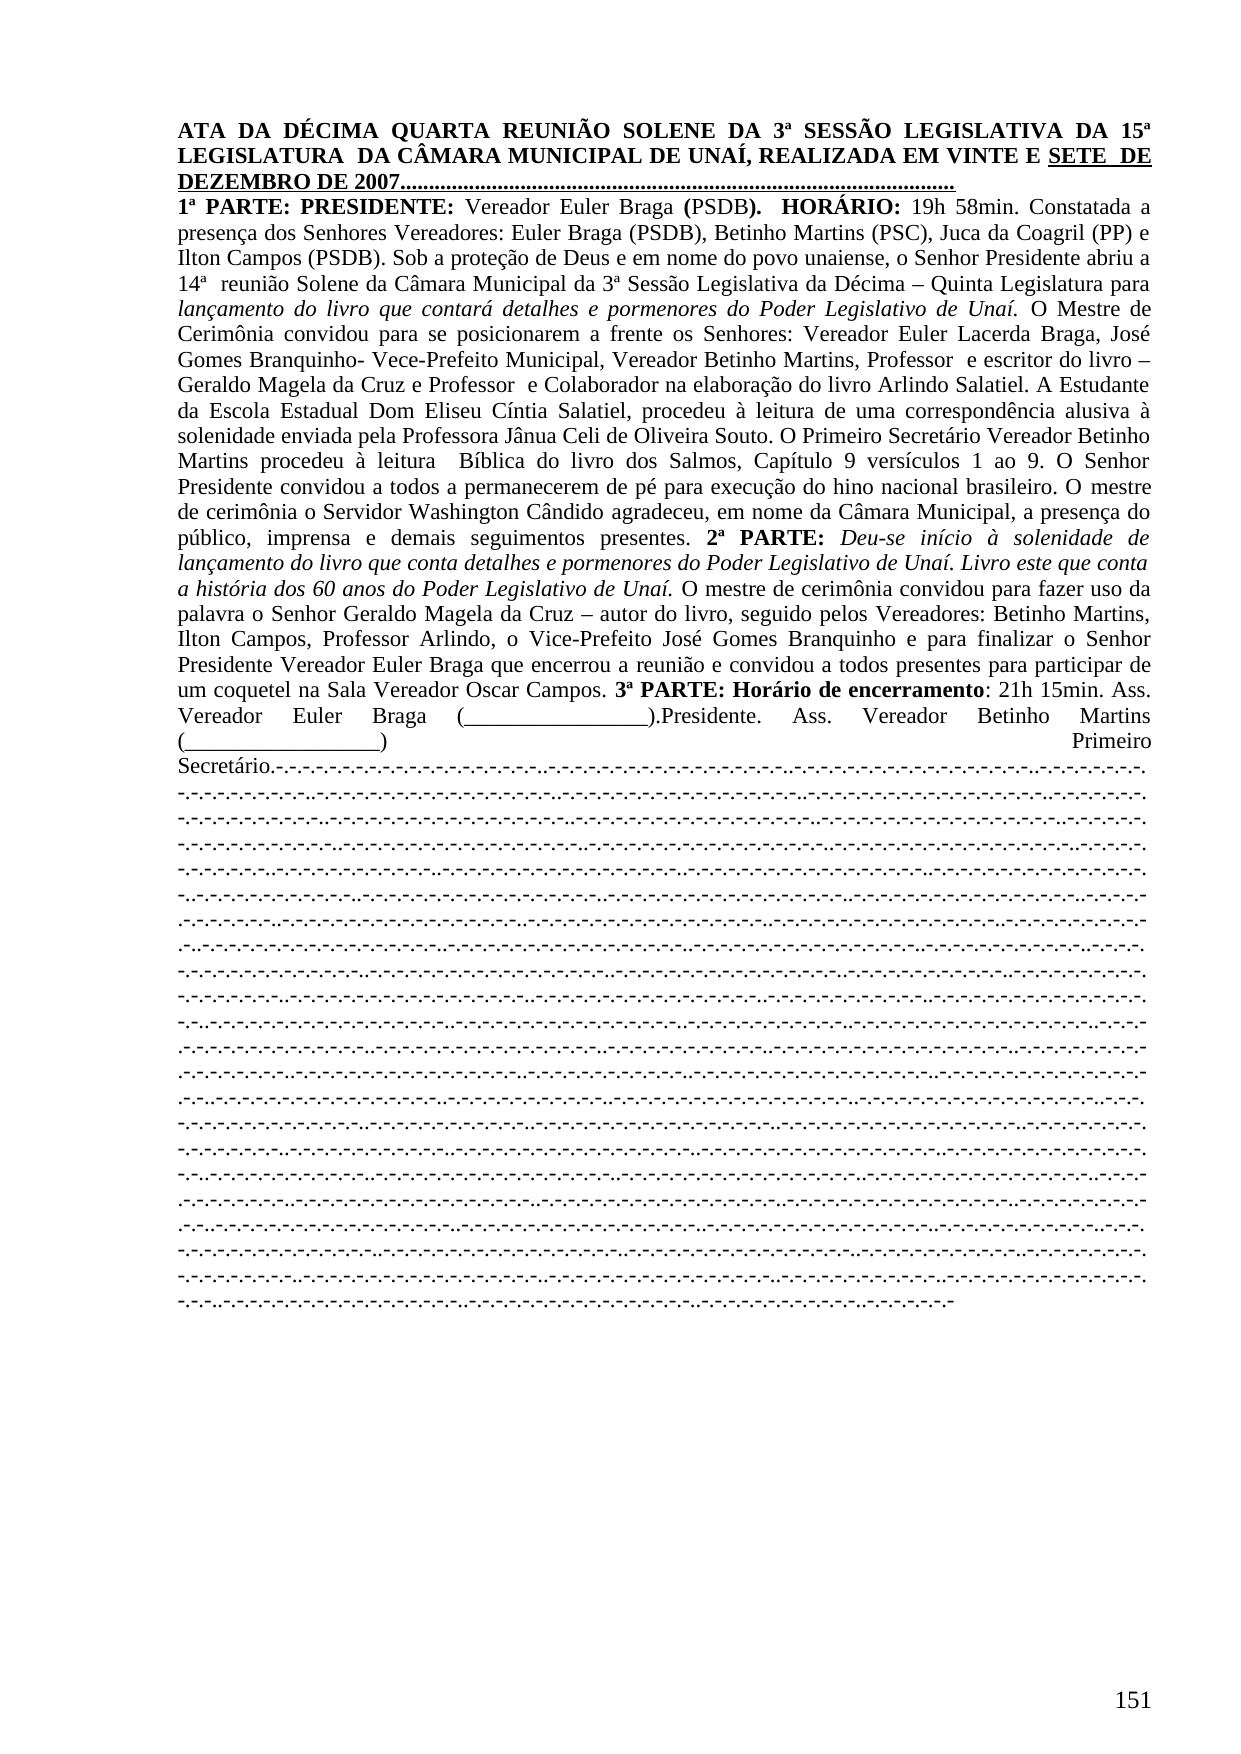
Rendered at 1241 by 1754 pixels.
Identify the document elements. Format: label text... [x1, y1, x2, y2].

text ATA DA DÉCIMA QUARTA REUNIÃO SOLENE DA 3ª SESSÃO LEGISLATIVA DA 15ª LEGISLATURA DA CÂMARA MUNICIPAL DE UNAÍ, REALIZADA EM VINTE E SETE DE DEZEMBRO DE 2007................................................................................................. [177, 118, 1152, 194]
text 1ª PARTE: PRESIDENTE: Vereador Euler Braga (PSDB). HORÁRIO: 19h 58min. Constatada a presença dos Senhores Vereadores: Euler Braga (PSDB), Betinho Martins (PSC), Juca da Coagril (PP) e Ilton Campos (PSDB). Sob a proteção de Deus e em nome do povo unaiense, o Senhor Presidente abriu a 14ª reunião Solene da Câmara Municipal da 3ª Sessão Legislativa da Décima – Quinta Legislatura para lançamento do livro que contará detalhes e pormenores do Poder Legislativo de Unaí. O Mestre de Cerimônia convidou para se posicionarem a frente os Senhores: Vereador Euler Lacerda Braga, José Gomes Branquinho- Vece-Prefeito Municipal, Vereador Betinho Martins, Professor e escritor do livro – Geraldo Magela da Cruz e Professor e Colaborador na elaboração do livro Arlindo Salatiel. A Estudante da Escola Estadual Dom Eliseu Cíntia Salatiel, procedeu à leitura de uma correspondência alusiva à solenidade enviada pela Professora Jânua Celi de Oliveira Souto. O Primeiro Secretário Vereador Betinho Martins procedeu à leitura Bíblica do livro dos Salmos, Capítulo 9 versículos 1 ao 9. O Senhor Presidente convidou a todos a permanecerem de pé para execução do hino nacional brasileiro. O mestre de cerimônia o Servidor Washington Cândido agradeceu, em nome da Câmara Municipal, a presença do público, imprensa e demais seguimentos presentes. 2ª PARTE: Deu-se início à solenidade de lançamento do livro que conta detalhes e pormenores do Poder Legislativo de Unaí. Livro este que conta a história dos 60 anos do Poder Legislativo de Unaí. O mestre de cerimônia convidou para fazer uso da palavra o Senhor Geraldo Magela da Cruz – autor do livro, seguido pelos Vereadores: Betinho Martins, Ilton Campos, Professor Arlindo, o Vice-Prefeito José Gomes Branquinho e para finalizar o Senhor Presidente Vereador Euler Braga que encerrou a reunião e convidou a todos presentes para participar de um coquetel na Sala Vereador Oscar Campos. 3ª PARTE: Horário de encerramento: 21h 15min. Ass. Vereador Euler Braga (________________).Presidente. Ass. Vereador Betinho Martins (_________________) Primeiro Secretário.-.-.-.-.-.-.-.-.-.-.-.-.-.-.-.-.-.-.-.-..-.-.-.-.-.-.-.-.-.-.-.-.-.-.-.-.-.-..-.-.-.-.-.-.-.-.-.-.-.-.-.-.-.-.-.-..-.-.-.-.-.-.-.-.-.-.-.-.-.-.-.-.-.-..-.-.-.-.-.-.-.-.-.-.-.-.-.-.-.-.-.-..-.-.-.-.-.-.-.-.-.-.-.-.-.-.-.-.-.-..-.-.-.-.-.-.-.-.-.-.-.-.-.-.-.-.-.-..-.-.-.-.-.-.-.-.-.-.-.-.-.-.-.-.-.-..-.-.-.-.-.-.-.-.-.-.-.-.-.-.-.-.-.-..-.-.-.-.-.-.-.-.-.-.-.-.-.-.-.-.-.-..-.-.-.-.-.-.-.-.-.-.-.-.-.-.-.-.-.-..-.-.-.-.-.-.-.-.-.-.-.-.-.-.-.-.-.-..-.-.-.-.-.-.-.-.-.-.-.-.-.-.-.-.-.-..-.-.-.-.-.-.-.-.-.-.-.-.-.-.-.-.-.-..-.-.-.-.-.-.-.-.-.-.-.-.-.-.-.-.-.-..-.-.-.-.-.-.-.-.-.-.-.-..-.-.-.-.-.-.-.-.-.-.-.-..-.-.-.-.-.-.-.-.-.-.-.-.-.-.-.-.-.-..-.-.-.-.-.-.-.-.-.-.-.-.-.-.-.-.-.-..-.-.-.-.-.-.-.-.-.-.-.-.-.-.-.-.-..-.-.-.-.-.-.-.-.-.-.-.-..-.-.-.-.-.-.-.-.-.-.-.-.-.-.-.-.-.-..-.-.-.-.-.-.-.-.-.-.-.-.-.-.-.-.-.-..-.-.-.-.-.-.-.-.-.-.-.-.-.-.-.-.-..-.-.-.-.-.-.-.-.-.-.-.-..-.-.-.-.-.-.-.-.-.-.-.-.-.-.-.-.-.-..-.-.-.-.-.-.-.-.-.-.-.-.-.-.-.-.-.-..-.-.-.-.-.-.-.-.-.-.-.-.-.-.-.-.-..-.-.-.-.-.-.-.-.-.-.-.-..-.-.-.-.-.-.-.-.-.-.-.-.-.-.-.-.-.-..-.-.-.-.-.-.-.-.-.-.-.-.-.-.-.-.-.-..-.-.-.-.-.-.-.-.-.-.-.-.-.-.-.-.-..-.-.-.-.-.-.-.-.-.-.-.-..-.-.-.-.-.-.-.-.-.-.-.-.-.-.-.-.-.-..-.-.-.-.-.-.-.-.-.-.-.-.-.-.-.-.-.-..-.-.-.-.-.-.-.-.-.-.-.-.-.-.-.-.-..-.-.-.-.-.-.-.-.-.-.-.-..-.-.-.-.-.-.-.-.-.-.-.-.-.-.-.-.-.-..-.-.-.-.-.-.-.-.-.-.-.-.-.-.-.-.-.-..-.-.-.-.-.-.-.-.-.-.-.-.-.-.-.-.-..-.-.-.-.-.-.-.-.-.-.-.-..-.-.-.-.-.-.-.-.-.-.-.-.-.-.-.-.-.-..-.-.-.-.-.-.-.-.-.-.-.-.-.-.-.-.-.-..-.-.-.-.-.-.-.-.-.-.-.-.-.-.-.-.-..-.-.-.-.-.-.-.-.-.-.-.-..-.-.-.-.-.-.-.-.-.-.-.-.-.-.-.-.-.-..-.-.-.-.-.-.-.-.-.-.-.-.-.-.-.-.-.-..-.-.-.-.-.-.-.-.-.-.-.-.-.-.-.-.-..-.-.-.-.-.-.-.-.-.-.-.-..-.-.-.-.-.-.-.-.-.-.-.-.-.-.-.-.-.-..-.-.-.-.-.-.-.-.-.-.-.-.-.-.-.-.-.-..-.-.-.-.-.-.-.-.-.-.-.-.-.-.-.-.-..-.-.-.-.-.-.-.-.-.-.-.-..-.-.-.-.-.-.-.-.-.-.-.-.-.-.-.-.-.-..-.-.-.-.-.-.-.-.-.-.-.-.-.-.-.-.-.-..-.-.-.-.-.-.-.-.-.-.-.-.-.-.-.-.-..-.-.-.-.-.-.-.-.-.-.-.-..-.-.-.-.-.-.-.-.-.-.-.-.-.-.-.-.-.-..-.-.-.-.-.-.-.-.-.-.-.-.-.-.-.-.-.-..-.-.-.-.-.-.-.-.-.-.-.-.-.-.-.-.-..-.-.-.-.-.-.-.-.-.-.-.-..-.-.-.-.-.-.-.-.-.-.-.-.-.-.-.-.-.-..-.-.-.-.-.-.-.-.-.-.-.-.-.-.-.-.-.-..-.-.-.-.-.-.-.-.-.-.-.-.-.-.-.-.-..-.-.-.-.-.-.-.-.-.-.-.-..-.-.-.-.-.-.-.-.-.-.-.-.-.-.-.-.-.-..-.-.-.-.-.-.-.-.-.-.-.-.-.-.-.-.-.-..-.-.-.-.-.-.-.-.-.-.-.-.-.-.-.-.-..-.-.-.-.-.-.-.-.-.-.-.-..-.-.-.-.-.-.-.-.-.-.-.-.-.-.-.-.-.-..-.-.-.-.-.-.-.-.-.-.-.-.-.-.-.-.-.-..-.-.-.-.-.-.-.-.-.-.-.-.-.-.-.-.-..-.-.-.-.-.-.-.-.-.-.-.-..-.-.-.-.-.-.-.-.-.-.-.-.-.-.-.-.-.-..-.-.-.-.-.-.-.-.-.-.-.-.-.-.-.-.-.-..-.-.-.-.-.-.-.-.-.-.-.-.-.-.-.-.-..-.-.-.-.-.-.-.-.-.-.-.-..-.-.-.-.-.-.-.-.-.-.-.-.-.-.-.-.-.-..-.-.-.-.-.-.-.-.-.-.-.-.-.-.-.-.-.-..-.-.-.-.-.-.-.-.-.-.-.-.-.-.-.-.-..-.-.-.-.-.-.-.-.-.-.-.-..-.-.-.-.-.-.-.-.-.-.-.-.-.-.-.-.-.-..-.-.-.-.-.-.-.-.-.-.-.-.-.-.-.-.-.-..-.-.-.-.-.-.-.-.-.-.-.-.-.-.-.-.-..-.-.-.-.-.-.-.-.-.-.-.-..-.-.-.-.-.-.-.-.-.-.-.-.-.-.-.-.-.-..-.-.-.-.-.-.-.-.-.-.-.-.-.-.-.-.-.-..-.-.-.-.-.-.-.-.-.-.-.-.-.-.-.-.-..-.-.-.-.-.-.-.-.-.-.-.-..-.-.-.-.-.-.-.-.-.-.-.-.-.-.-.-.-.-..-.-.-.-.-.-.-.-.-.-.-.-.-.-.-.-.-.-..-.-.-.-.-.-.-.-.-.-.-.-.-.-.-.-.-..-.-.-.-.-.-.-.-.-.-.-.-..-.-.-.-.-.-.- [177, 194, 1152, 1313]
